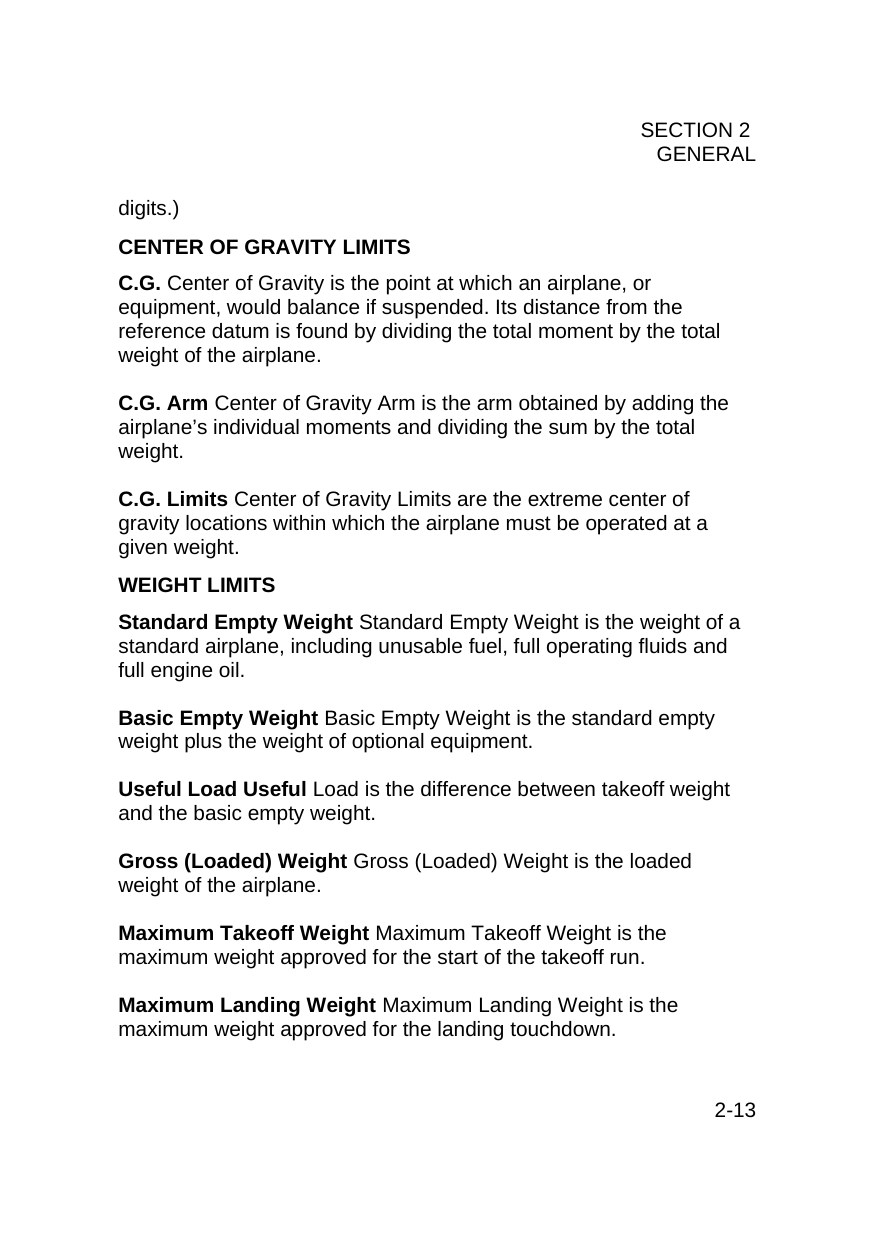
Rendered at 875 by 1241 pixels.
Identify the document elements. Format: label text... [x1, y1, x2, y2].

text C.G. Center of Gravity is the point at which an airplane, or equipment, would balance if suspended. Its distance from the reference datum is found by dividing the total moment by the total weight of the airplane. [118, 271, 756, 367]
text C.G. Limits Center of Gravity Limits are the extreme center of gravity locations within which the airplane must be operated at a given weight. [118, 487, 756, 558]
text C.G. Arm Center of Gravity Arm is the arm obtained by adding the airplane’s individual moments and dividing the sum by the total weight. [118, 391, 756, 463]
text Maximum Takeoff Weight Maximum Takeoff Weight is the maximum weight approved for the start of the takeoff run. [118, 921, 756, 969]
text Gross (Loaded) Weight Gross (Loaded) Weight is the loaded weight of the airplane. [118, 849, 756, 897]
text Maximum Landing Weight Maximum Landing Weight is the maximum weight approved for the landing touchdown. [118, 993, 756, 1041]
text Basic Empty Weight Basic Empty Weight is the standard empty weight plus the weight of optional equipment. [118, 705, 756, 753]
subtitle CENTER OF GRAVITY LIMITS [118, 234, 756, 258]
subtitle WEIGHT LIMITS [118, 573, 756, 597]
text digits.) [118, 196, 756, 220]
text Useful Load Useful Load is the difference between takeoff weight and the basic empty weight. [118, 777, 756, 825]
text Standard Empty Weight Standard Empty Weight is the weight of a standard airplane, including unusable fuel, full operating fluids and full engine oil. [118, 609, 756, 681]
